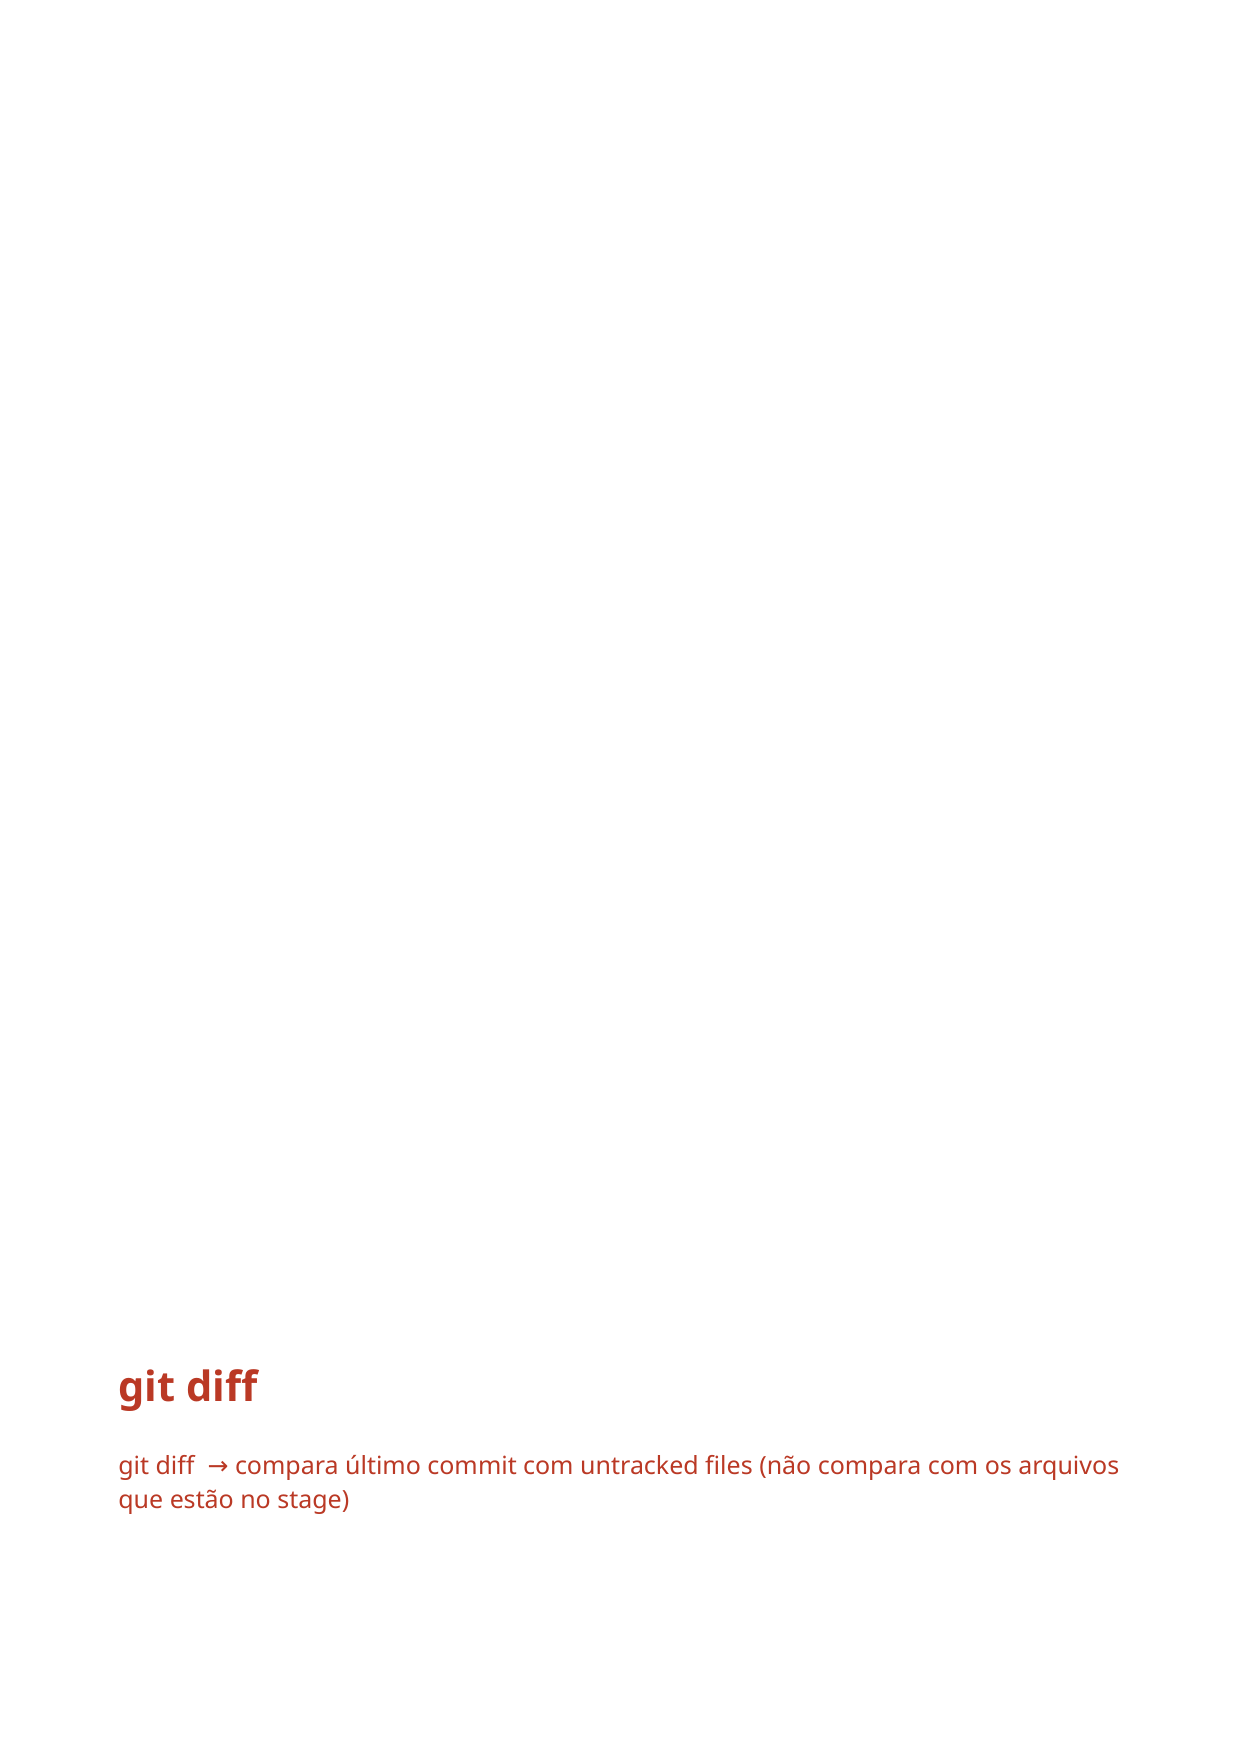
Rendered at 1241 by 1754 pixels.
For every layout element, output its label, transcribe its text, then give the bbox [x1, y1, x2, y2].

text git diff [118, 1357, 1122, 1413]
text git diff → compara último commit com untracked files (não compara com os arquivos que estão no stage) [118, 1447, 1122, 1516]
